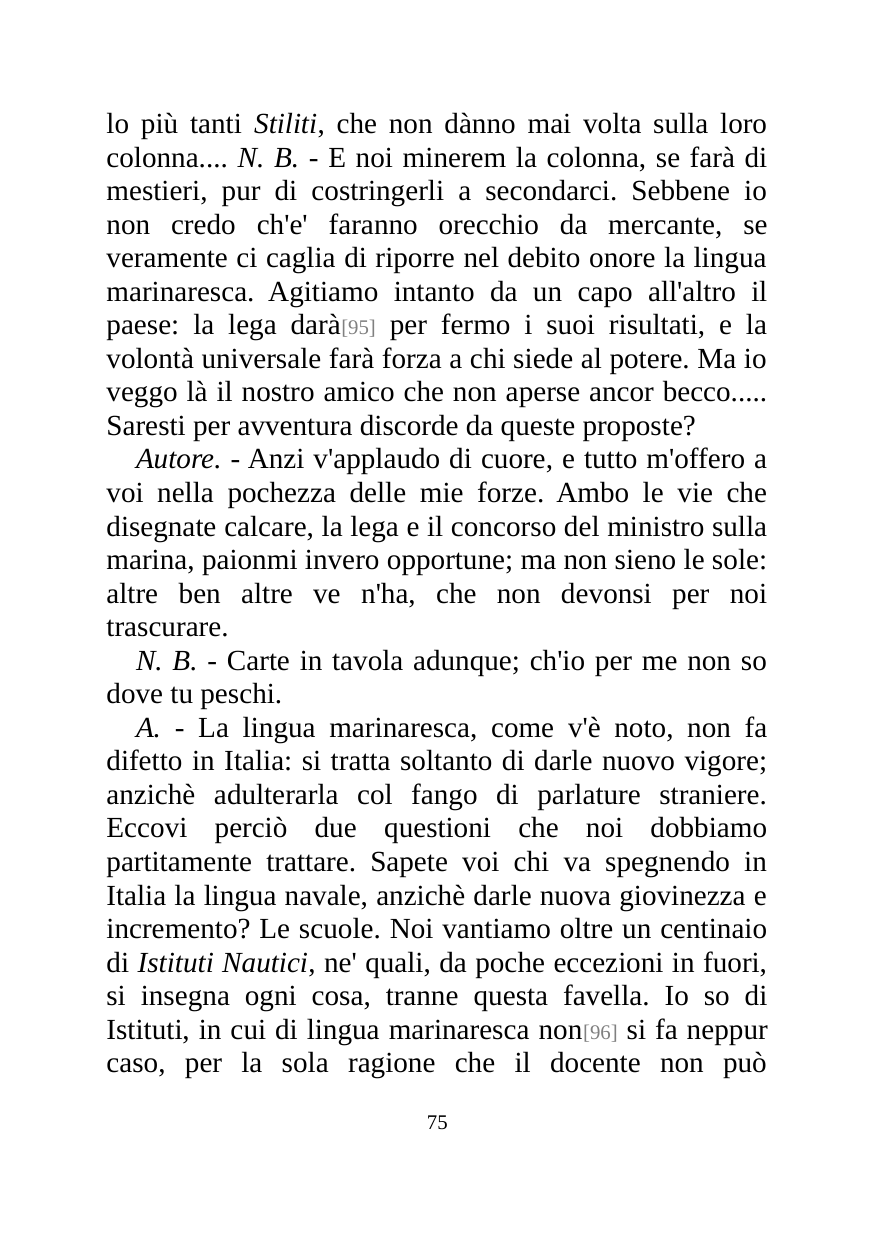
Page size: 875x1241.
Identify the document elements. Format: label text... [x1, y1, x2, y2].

text lo più tanti Stiliti, che non dànno mai volta sulla loro colonna.... N. B. - E noi minerem la colonna, se farà di mestieri, pur di costringerli a secondarci. Sebbene io non credo ch'e' faranno orecchio da mercante, se veramente ci caglia di riporre nel debito onore la lingua marinaresca. Agitiamo intanto da un capo all'altro il paese: la lega darà[95] per fermo i suoi risultati, e la volontà universale farà forza a chi siede al potere. Ma io veggo là il nostro amico che non aperse ancor becco..... Saresti per avventura discorde da queste proposte? [106, 106, 768, 442]
text A. - La lingua marinaresca, come v'è noto, non fa difetto in Italia: si tratta soltanto di darle nuovo vigore; anzichè adulterarla col fango di parlature straniere. Eccovi perciò due questioni che noi dobbiamo partitamente trattare. Sapete voi chi va spegnendo in Italia la lingua navale, anzichè darle nuova giovinezza e incremento? Le scuole. Noi vantiamo oltre un centinaio di Istituti Nautici, ne' quali, da poche eccezioni in fuori, si insegna ogni cosa, tranne questa favella. Io so di Istituti, in cui di lingua marinaresca non[96] si fa neppur caso, per la sola ragione che il docente non può [106, 710, 768, 1079]
text N. B. - Carte in tavola adunque; ch'io per me non so dove tu peschi. [106, 643, 768, 710]
text Autore. - Anzi v'applaudo di cuore, e tutto m'offero a voi nella pochezza delle mie forze. Ambo le vie che disegnate calcare, la lega e il concorso del ministro sulla marina, paionmi invero opportune; ma non sieno le sole: altre ben altre ve n'ha, che non devonsi per noi trascurare. [106, 442, 768, 643]
